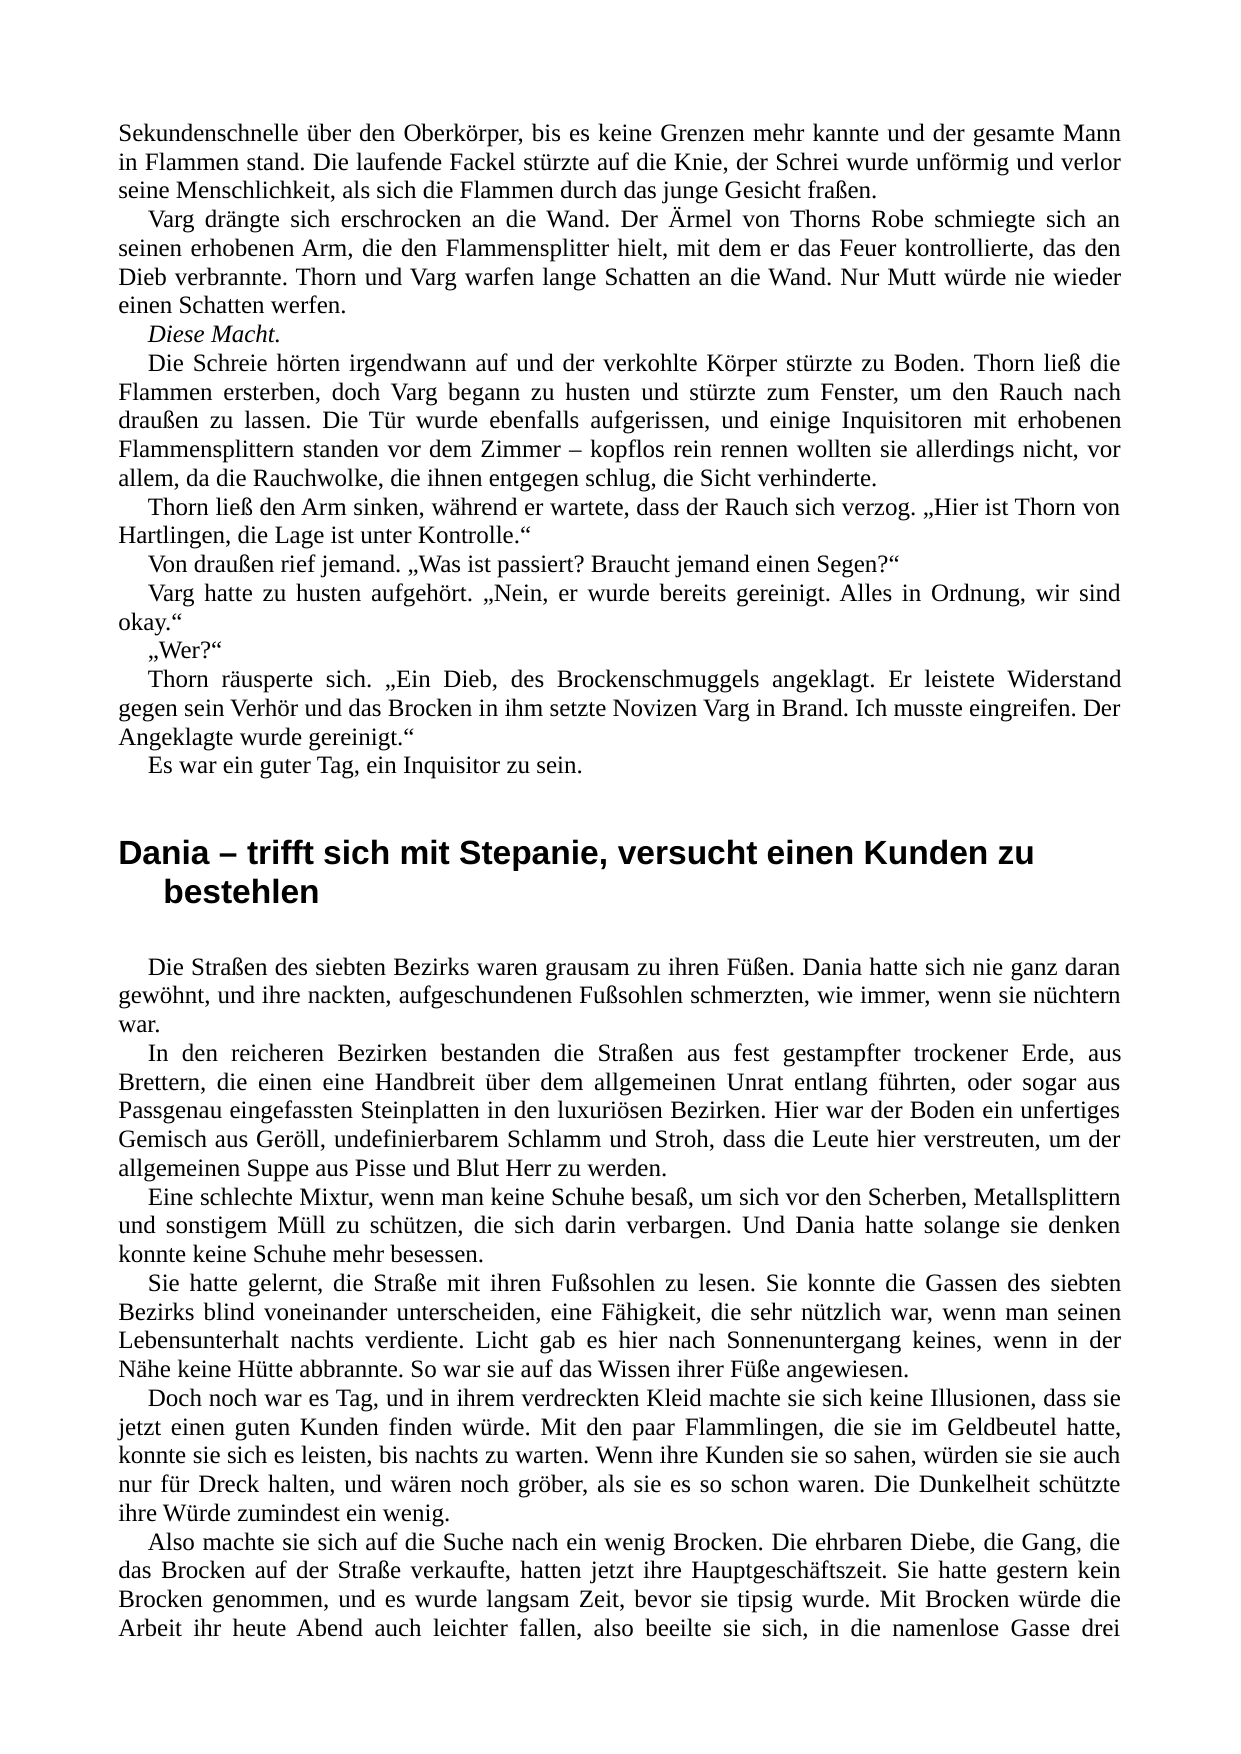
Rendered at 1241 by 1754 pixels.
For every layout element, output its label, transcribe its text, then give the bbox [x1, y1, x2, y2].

text Doch noch war es Tag, und in ihrem verdreckten Kleid machte sie sich keine Illusionen, dass sie jetzt einen guten Kunden finden würde. Mit den paar Flammlingen, die sie im Geldbeutel hatte, konnte sie sich es leisten, bis nachts zu warten. Wenn ihre Kunden sie so sahen, würden sie sie auch nur für Dreck halten, und wären noch gröber, als sie es so schon waren. Die Dunkelheit schützte ihre Würde zumindest ein wenig. [118, 1383, 1122, 1527]
text Eine schlechte Mixtur, wenn man keine Schuhe besaß, um sich vor den Scherben, Metallsplittern und sonstigem Müll zu schützen, die sich darin verbargen. Und Dania hatte solange sie denken konnte keine Schuhe mehr besessen. [118, 1182, 1122, 1268]
text Die Schreie hörten irgendwann auf und der verkohlte Körper stürzte zu Boden. Thorn ließ die Flammen ersterben, doch Varg begann zu husten und stürzte zum Fenster, um den Rauch nach draußen zu lassen. Die Tür wurde ebenfalls aufgerissen, und einige Inquisitoren mit erhobenen Flammensplittern standen vor dem Zimmer – kopflos rein rennen wollten sie allerdings nicht, vor allem, da die Rauchwolke, die ihnen entgegen schlug, die Sicht verhinderte. [118, 348, 1122, 492]
text Diese Macht. [118, 319, 1122, 348]
text Sie hatte gelernt, die Straße mit ihren Fußsohlen zu lesen. Sie konnte die Gassen des siebten Bezirks blind voneinander unterscheiden, eine Fähigkeit, die sehr nützlich war, wenn man seinen Lebensunterhalt nachts verdiente. Licht gab es hier nach Sonnenuntergang keines, wenn in der Nähe keine Hütte abbrannte. So war sie auf das Wissen ihrer Füße angewiesen. [118, 1268, 1122, 1383]
text Von draußen rief jemand. „Was ist passiert? Braucht jemand einen Segen?“ [118, 549, 1122, 578]
subtitle Dania – trifft sich mit Stepanie, versucht einen Kunden zu bestehlen [118, 833, 1122, 910]
text Varg drängte sich erschrocken an die Wand. Der Ärmel von Thorns Robe schmiegte sich an seinen erhobenen Arm, die den Flammensplitter hielt, mit dem er das Feuer kontrollierte, das den Dieb verbrannte. Thorn und Varg warfen lange Schatten an die Wand. Nur Mutt würde nie wieder einen Schatten werfen. [118, 204, 1122, 319]
text Also machte sie sich auf die Suche nach ein wenig Brocken. Die ehrbaren Diebe, die Gang, die das Brocken auf der Straße verkaufte, hatten jetzt ihre Hauptgeschäftszeit. Sie hatte gestern kein Brocken genommen, und es wurde langsam Zeit, bevor sie tipsig wurde. Mit Brocken würde die Arbeit ihr heute Abend auch leichter fallen, also beeilte sie sich, in die namenlose Gasse drei [118, 1527, 1122, 1642]
text Thorn räusperte sich. „Ein Dieb, des Brockenschmuggels angeklagt. Er leistete Widerstand gegen sein Verhör und das Brocken in ihm setzte Novizen Varg in Brand. Ich musste eingreifen. Der Angeklagte wurde gereinigt.“ [118, 664, 1122, 751]
text In den reicheren Bezirken bestanden die Straßen aus fest gestampfter trockener Erde, aus Brettern, die einen eine Handbreit über dem allgemeinen Unrat entlang führten, oder sogar aus Passgenau eingefassten Steinplatten in den luxuriösen Bezirken. Hier war der Boden ein unfertiges Gemisch aus Geröll, undefinierbarem Schlamm und Stroh, dass die Leute hier verstreuten, um der allgemeinen Suppe aus Pisse und Blut Herr zu werden. [118, 1038, 1122, 1182]
text Es war ein guter Tag, ein Inquisitor zu sein. [118, 751, 1122, 779]
text Die Straßen des siebten Bezirks waren grausam zu ihren Füßen. Dania hatte sich nie ganz daran gewöhnt, und ihre nackten, aufgeschundenen Fußsohlen schmerzten, wie immer, wenn sie nüchtern war. [118, 952, 1122, 1038]
text „Wer?“ [118, 636, 1122, 664]
text Thorn ließ den Arm sinken, während er wartete, dass der Rauch sich verzog. „Hier ist Thorn von Hartlingen, die Lage ist unter Kontrolle.“ [118, 492, 1122, 549]
text Varg hatte zu husten aufgehört. „Nein, er wurde bereits gereinigt. Alles in Ordnung, wir sind okay.“ [118, 578, 1122, 636]
text Sekundenschnelle über den Oberkörper, bis es keine Grenzen mehr kannte und der gesamte Mann in Flammen stand. Die laufende Fackel stürzte auf die Knie, der Schrei wurde unförmig und verlor seine Menschlichkeit, als sich die Flammen durch das junge Gesicht fraßen. [118, 118, 1122, 204]
